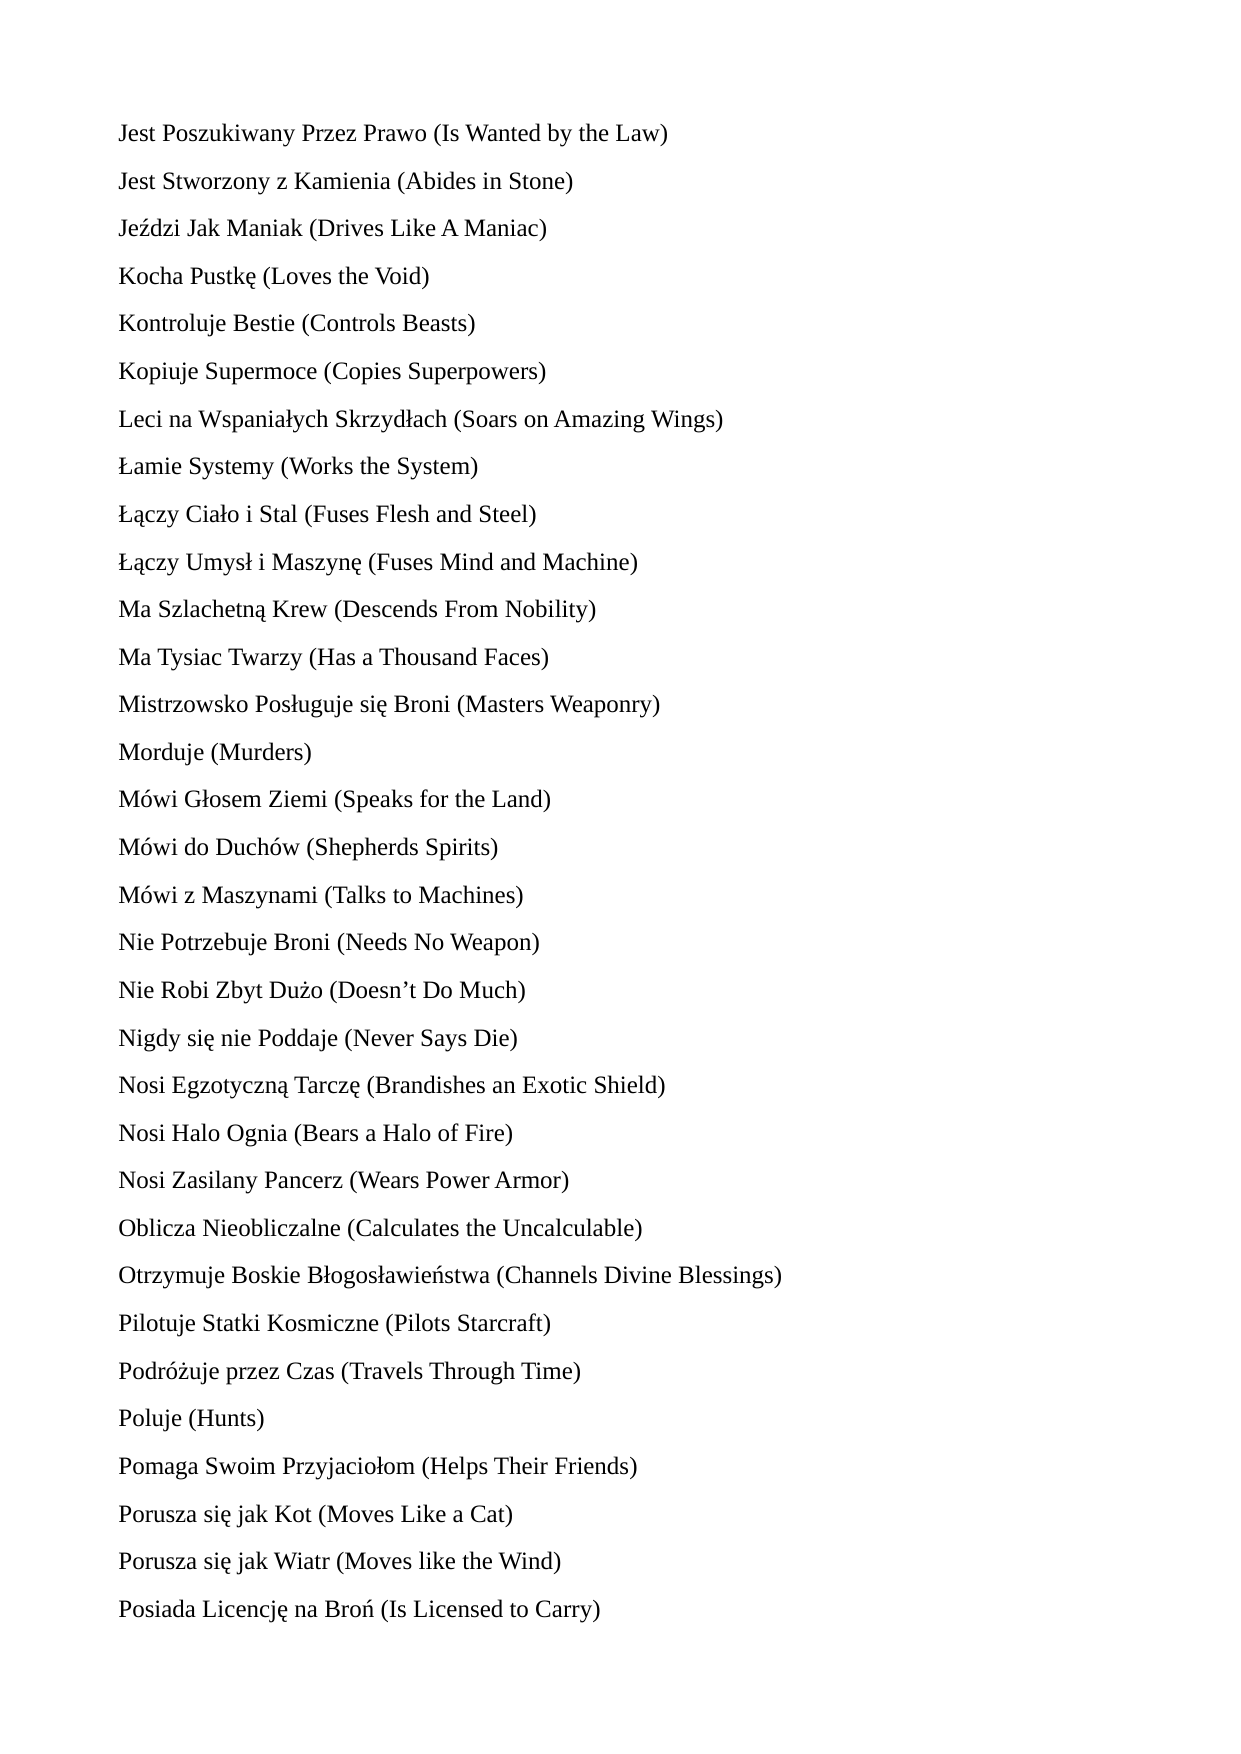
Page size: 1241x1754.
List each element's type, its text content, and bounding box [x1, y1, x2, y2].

text Nigdy się nie Poddaje (Never Says Die) [118, 1023, 1122, 1051]
text Poluje (Hunts) [118, 1403, 1122, 1432]
text Mistrzowsko Posługuje się Broni (Masters Weaponry) [118, 689, 1122, 718]
text Ma Tysiac Twarzy (Has a Thousand Faces) [118, 642, 1122, 671]
text Łączy Umysł i Maszynę (Fuses Mind and Machine) [118, 547, 1122, 575]
text Porusza się jak Kot (Moves Like a Cat) [118, 1499, 1122, 1527]
text Mówi do Duchów (Shepherds Spirits) [118, 832, 1122, 861]
text Otrzymuje Boskie Błogosławieństwa (Channels Divine Blessings) [118, 1261, 1122, 1289]
text Morduje (Murders) [118, 737, 1122, 766]
text Kopiuje Supermoce (Copies Superpowers) [118, 356, 1122, 385]
text Porusza się jak Wiatr (Moves like the Wind) [118, 1546, 1122, 1575]
text Kontroluje Bestie (Controls Beasts) [118, 308, 1122, 337]
text Nosi Zasilany Pancerz (Wears Power Armor) [118, 1165, 1122, 1194]
text Łączy Ciało i Stal (Fuses Flesh and Steel) [118, 499, 1122, 528]
text Oblicza Nieobliczalne (Calculates the Uncalculable) [118, 1213, 1122, 1242]
text Mówi z Maszynami (Talks to Machines) [118, 880, 1122, 908]
text Pilotuje Statki Kosmiczne (Pilots Starcraft) [118, 1308, 1122, 1337]
text Nosi Halo Ognia (Bears a Halo of Fire) [118, 1118, 1122, 1147]
text Jeździ Jak Maniak (Drives Like A Maniac) [118, 213, 1122, 242]
text Nie Robi Zbyt Dużo (Doesn’t Do Much) [118, 975, 1122, 1004]
text Łamie Systemy (Works the System) [118, 451, 1122, 480]
text Nosi Egzotyczną Tarczę (Brandishes an Exotic Shield) [118, 1070, 1122, 1099]
text Jest Poszukiwany Przez Prawo (Is Wanted by the Law) [118, 118, 1122, 147]
text Mówi Głosem Ziemi (Speaks for the Land) [118, 784, 1122, 813]
text Nie Potrzebuje Broni (Needs No Weapon) [118, 927, 1122, 956]
text Kocha Pustkę (Loves the Void) [118, 261, 1122, 290]
text Posiada Licencję na Broń (Is Licensed to Carry) [118, 1594, 1122, 1623]
text Jest Stworzony z Kamienia (Abides in Stone) [118, 166, 1122, 194]
text Leci na Wspaniałych Skrzydłach (Soars on Amazing Wings) [118, 404, 1122, 432]
text Pomaga Swoim Przyjaciołom (Helps Their Friends) [118, 1451, 1122, 1480]
text Podróżuje przez Czas (Travels Through Time) [118, 1356, 1122, 1384]
text Ma Szlachetną Krew (Descends From Nobility) [118, 594, 1122, 623]
